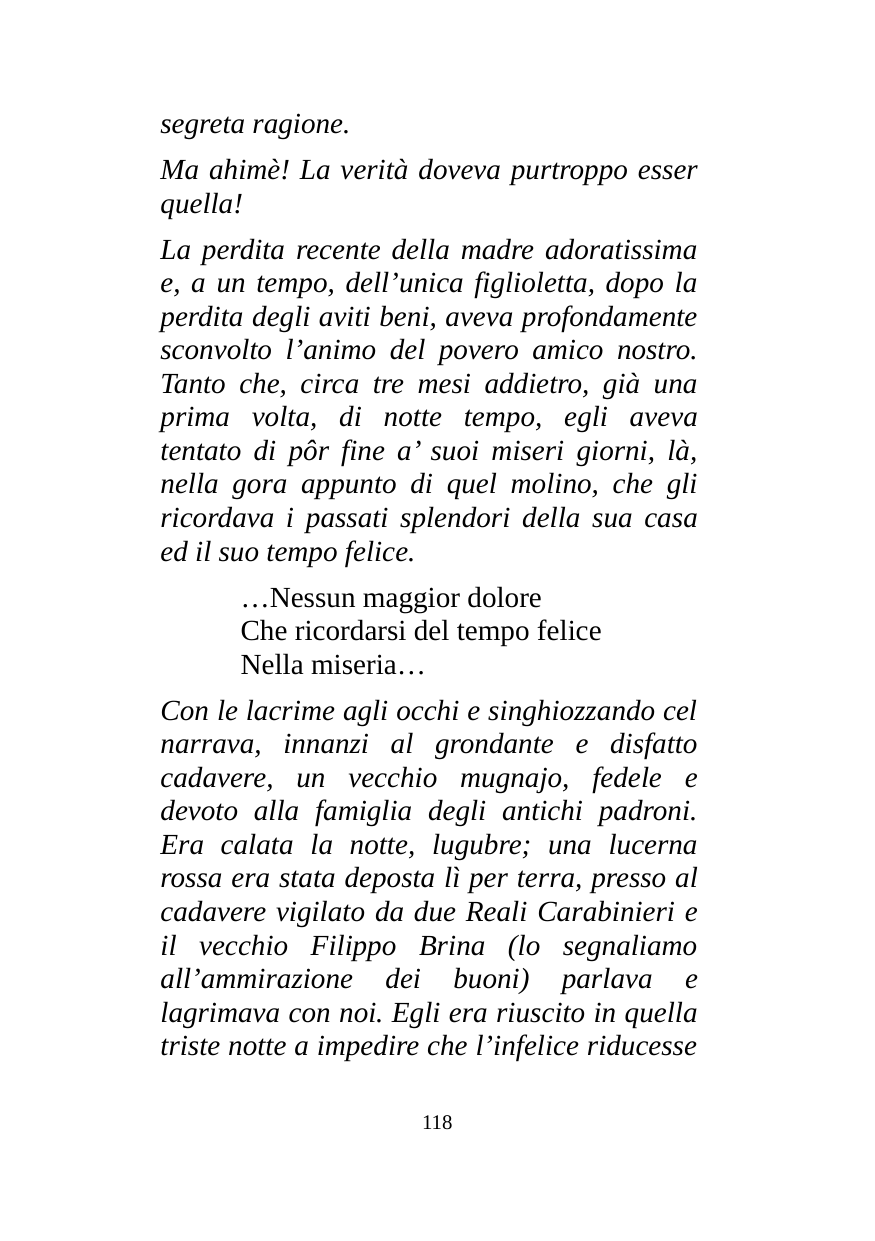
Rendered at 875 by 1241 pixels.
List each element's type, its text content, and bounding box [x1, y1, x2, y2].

text La perdita recente della madre adoratissima e, a un tempo, dell’unica figlioletta, dopo la perdita degli aviti beni, aveva profondamente sconvolto l’animo del povero amico nostro. Tanto che, circa tre mesi addietro, già una prima volta, di notte tempo, egli aveva tentato di pôr fine a’ suoi miseri giorni, là, nella gora appunto di quel molino, che gli ricordava i passati splendori della sua casa ed il suo tempo felice. [160, 232, 701, 567]
text Con le lacrime agli occhi e singhiozzando cel narrava, innanzi al grondante e disfatto cadavere, un vecchio mugnajo, fedele e devoto alla famiglia degli antichi padroni. Era calata la notte, lugubre; una lucerna rossa era stata deposta lì per terra, presso al cadavere vigilato da due Reali Carabinieri e il vecchio Filippo Brina (lo segnaliamo all’ammirazione dei buoni) parlava e lagrimava con noi. Egli era riuscito in quella triste notte a impedire che l’infelice riducesse [160, 693, 701, 1062]
text Ma ahimè! La verità doveva purtroppo esser quella! [160, 152, 701, 219]
text segreta ragione. [160, 106, 701, 140]
text …Nessun maggior dolore Che ricordarsi del tempo felice Nella miseria… [240, 580, 624, 680]
